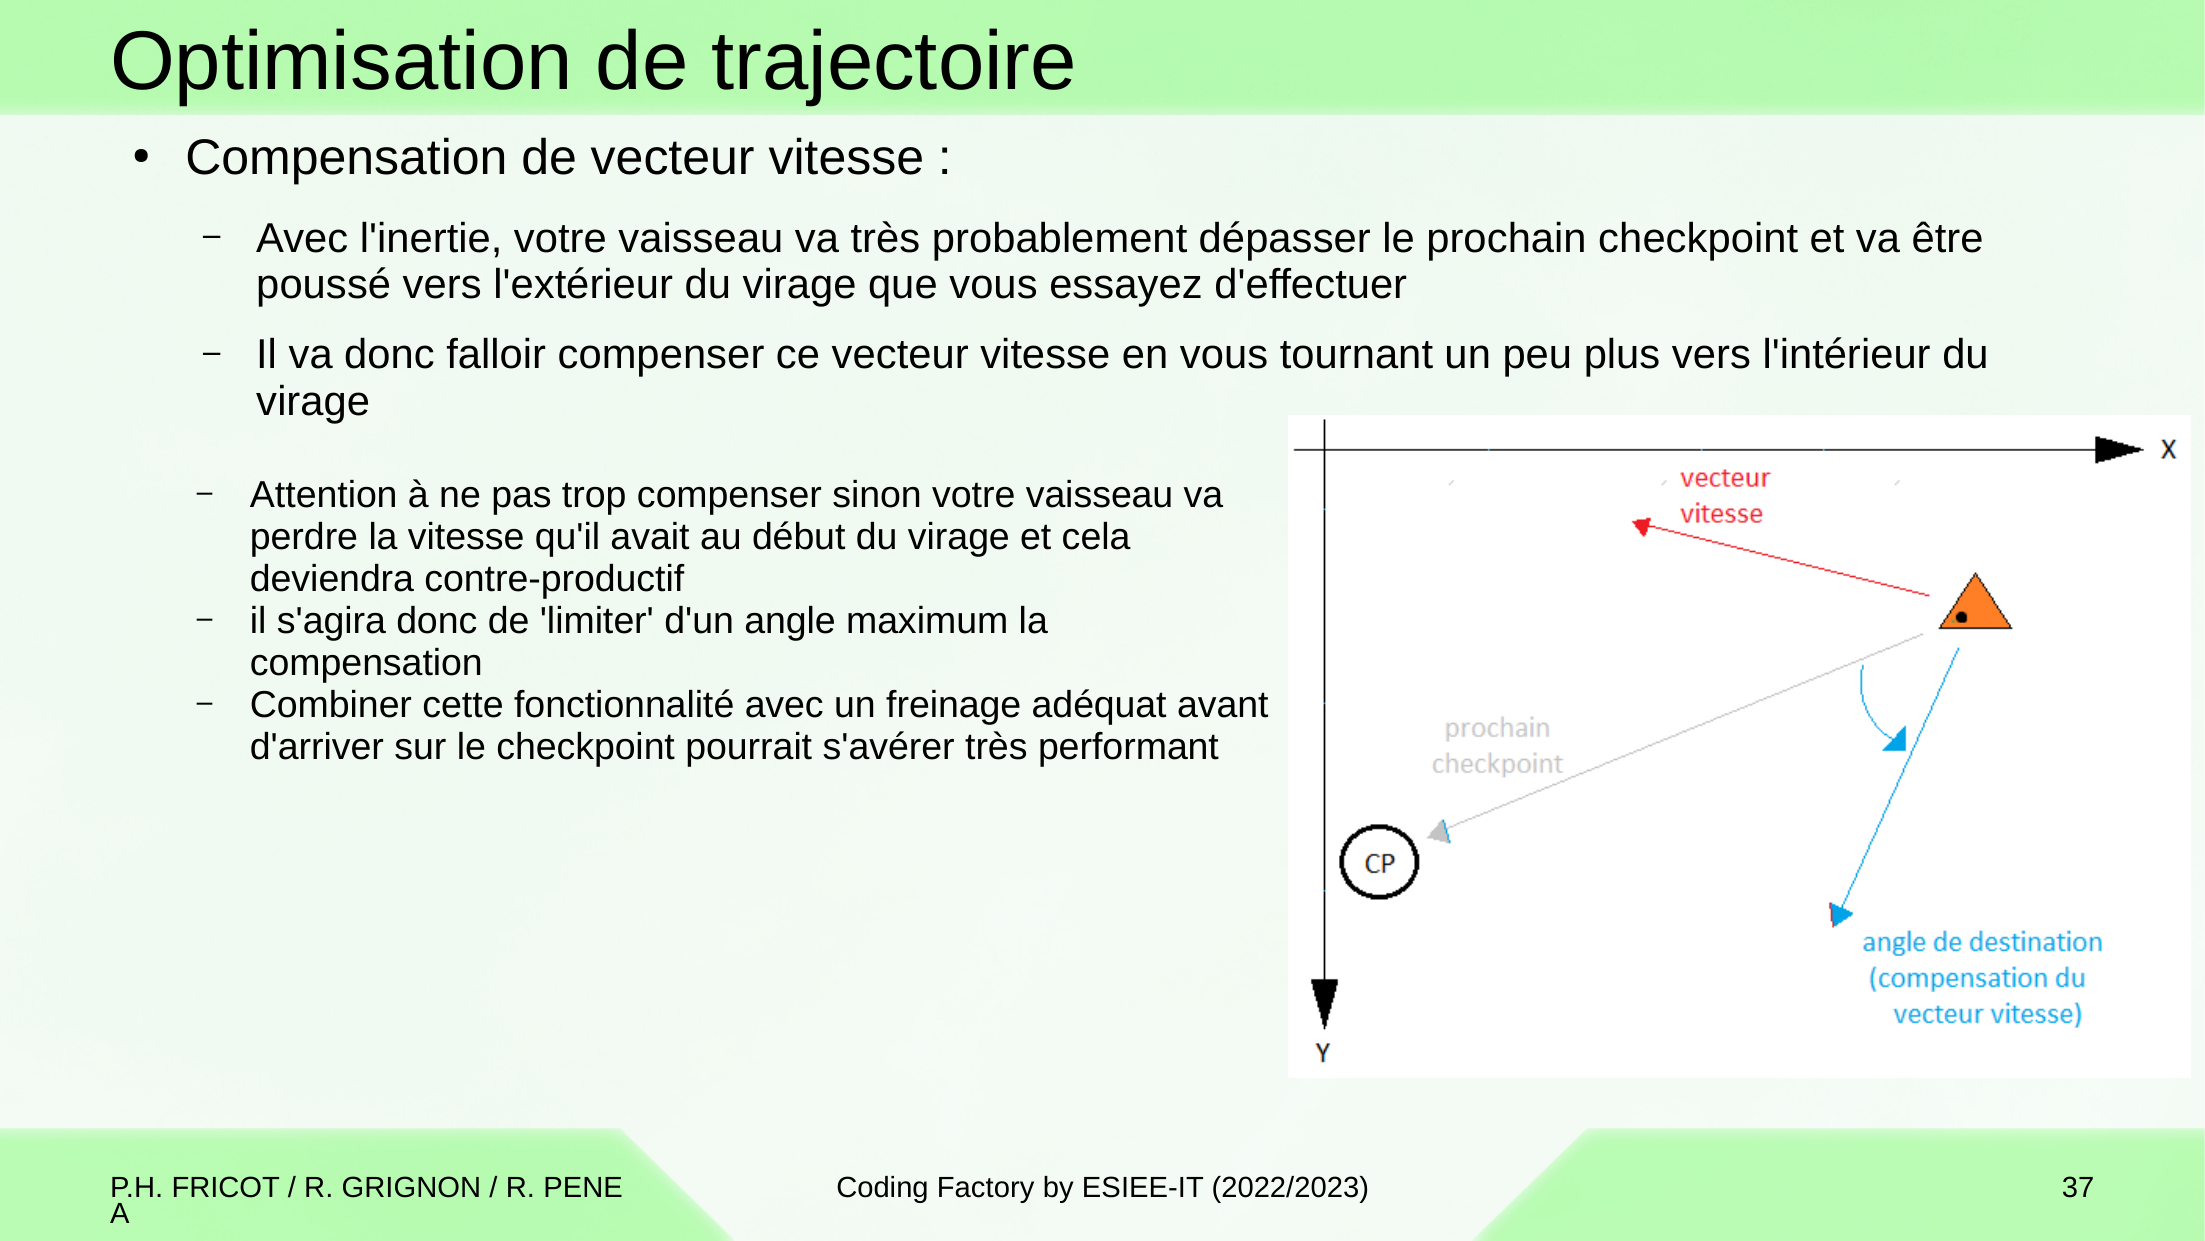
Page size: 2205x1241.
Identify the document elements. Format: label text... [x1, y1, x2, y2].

text_box Attention à ne pas trop compenser sinon votre vaisseau va perdre la vitesse qu'il avait au début du virage et cela deviendra contre-productif il s'agira donc de 'limiter' d'un angle maximum la compensation Combiner cette fonctionnalité avec un freinage adéquat avant d'arriver sur le checkpoint pourrait s'avérer très performant [93, 466, 1301, 936]
list Compensation de vecteur vitesse : Avec l'inertie, votre vaisseau va très probablement dépasser le prochain checkpoint et va être poussé vers l'extérieur du virage que vous essayez d'effectuer Il va donc falloir compenser ce vecteur vitesse en vous tournant un peu plus vers l'intérieur du virage [114, 936, 2099, 1143]
title Optimisation de trajectoire [110, 49, 2095, 257]
picture [0, 0, 2205, 1241]
list Compensation de vecteur vitesse : Avec l'inertie, votre vaisseau va très probablement dépasser le prochain checkpoint et va être poussé vers l'extérieur du virage que vous essayez d'effectuer Il va donc falloir compenser ce vecteur vitesse en vous tournant un peu plus vers l'intérieur du virage [114, 200, 2099, 466]
